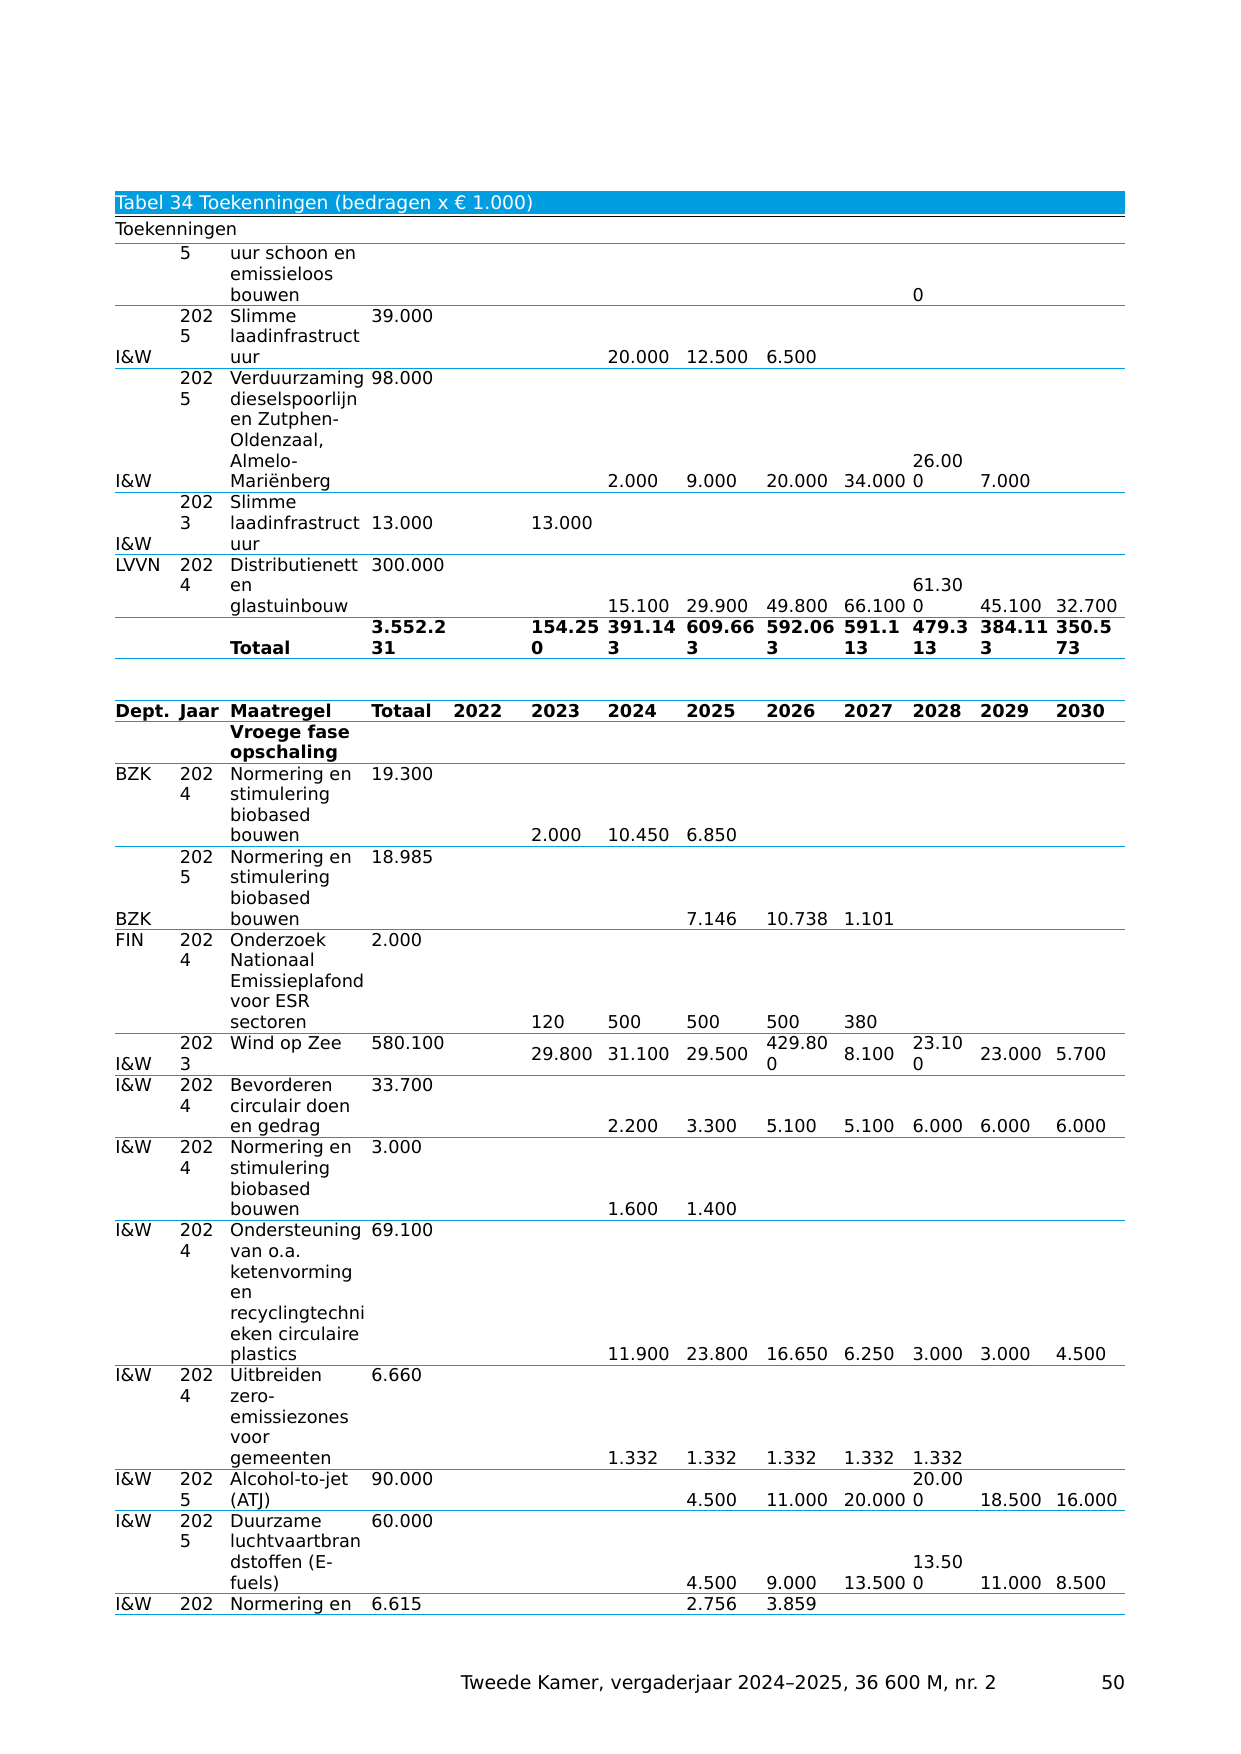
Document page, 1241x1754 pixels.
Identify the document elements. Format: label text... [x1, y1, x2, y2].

table_cell [909, 764, 977, 846]
table_cell I&W [115, 1138, 177, 1220]
table_cell 8.500 [1053, 1511, 1125, 1593]
table_cell Toekenningen [115, 217, 1125, 243]
table_cell [368, 659, 450, 679]
table_cell 2024 [177, 1076, 227, 1137]
table_cell 2029 [977, 701, 1053, 721]
table_cell 6.000 [1053, 1076, 1125, 1137]
table_cell [683, 244, 763, 305]
table_cell [177, 680, 227, 700]
table_cell [450, 306, 528, 367]
table_cell 23.800 [683, 1221, 763, 1365]
table_cell I&W [115, 1076, 177, 1137]
table_cell [683, 659, 763, 679]
table_cell Slimme laadinfrastructuur [227, 493, 368, 554]
table_cell 6.615 [368, 1594, 450, 1614]
table_cell [227, 680, 368, 700]
table_cell [605, 1511, 683, 1593]
table_cell FIN [115, 930, 177, 1033]
table_cell [450, 1076, 528, 1137]
table_cell [177, 659, 227, 679]
table_cell [450, 680, 528, 700]
table_cell 2024 [177, 764, 227, 846]
table_cell [1053, 930, 1125, 1033]
table_cell 20.000 [909, 1470, 977, 1510]
table_cell 18.500 [977, 1470, 1053, 1510]
table_cell 2027 [841, 701, 909, 721]
table_cell 2023 [177, 493, 227, 554]
table_cell [450, 1366, 528, 1468]
table_cell 13.500 [841, 1511, 909, 1593]
table_cell 16.000 [1053, 1470, 1125, 1510]
table_cell [528, 680, 604, 700]
table_cell 6.850 [683, 764, 763, 846]
table_cell 12.500 [683, 306, 763, 367]
table_cell 20.000 [841, 1470, 909, 1510]
table_cell 2.756 [683, 1594, 763, 1614]
table_cell 2025 [177, 306, 227, 367]
table_cell [977, 680, 1053, 700]
table_cell [1053, 847, 1125, 929]
table_cell 500 [763, 930, 841, 1033]
table_cell 1.600 [605, 1138, 683, 1220]
table_cell 2022 [450, 701, 528, 721]
table_cell Normering en stimulering biobased bouwen [227, 1138, 368, 1220]
table_cell I&W [115, 1366, 177, 1468]
table_cell [450, 244, 528, 305]
table_cell [177, 618, 227, 658]
table_cell [1053, 722, 1125, 763]
table_cell [1053, 680, 1125, 700]
table_cell [909, 493, 977, 554]
table_cell [450, 555, 528, 617]
table_cell [763, 722, 841, 763]
table_cell 5.700 [1053, 1034, 1125, 1074]
table_cell [368, 244, 450, 305]
table_cell BZK [115, 764, 177, 846]
table_cell BZK [115, 847, 177, 929]
table_cell 66.100 [841, 555, 909, 617]
table_cell 5 [177, 244, 227, 305]
table_cell [977, 847, 1053, 929]
table_cell 2028 [909, 701, 977, 721]
table_cell 5.100 [763, 1076, 841, 1137]
table_cell 10.450 [605, 764, 683, 846]
table_cell [977, 659, 1053, 679]
table_cell 90.000 [368, 1470, 450, 1510]
table_cell 3.552.231 [368, 618, 450, 658]
table_cell 2.200 [605, 1076, 683, 1137]
table_cell 120 [528, 930, 604, 1033]
table_cell 300.000 [368, 555, 450, 617]
table_cell Duurzame luchtvaartbrandstoffen (E-fuels) [227, 1511, 368, 1593]
table_cell uur schoon en emissieloos bouwen [227, 244, 368, 305]
table_cell [528, 244, 604, 305]
table_cell 33.700 [368, 1076, 450, 1137]
table_cell [977, 722, 1053, 763]
table_cell 1.332 [909, 1366, 977, 1468]
table_cell [841, 244, 909, 305]
table_cell [528, 722, 604, 763]
table_cell [909, 930, 977, 1033]
table_cell Verduurzaming dieselspoorlijnen Zutphen-Oldenzaal, Almelo-Mariënberg [227, 369, 368, 492]
table_cell I&W [115, 369, 177, 492]
table_cell 23.100 [909, 1034, 977, 1074]
table_cell [763, 493, 841, 554]
table_cell [841, 722, 909, 763]
table_cell 20.000 [763, 369, 841, 492]
table_cell [977, 306, 1053, 367]
table_cell I&W [115, 1594, 177, 1614]
table_cell [605, 680, 683, 700]
table_cell [528, 306, 604, 367]
table_cell 16.650 [763, 1221, 841, 1365]
table_cell 61.300 [909, 555, 977, 617]
table_cell [977, 764, 1053, 846]
table_cell 1.332 [841, 1366, 909, 1468]
table_cell [977, 1594, 1053, 1614]
table_cell 1.332 [763, 1366, 841, 1468]
table_cell [1053, 1138, 1125, 1220]
table_cell [1053, 1366, 1125, 1468]
table_cell 69.100 [368, 1221, 450, 1365]
table_cell 3.300 [683, 1076, 763, 1137]
table_cell Ondersteuning van o.a. ketenvorming en recyclingtechnieken circulaire plastics [227, 1221, 368, 1365]
table_cell [450, 618, 528, 658]
table_cell 29.500 [683, 1034, 763, 1074]
table_cell 429.800 [763, 1034, 841, 1074]
table_cell 4.500 [683, 1470, 763, 1510]
table_cell 6.500 [763, 306, 841, 367]
table_cell 26.000 [909, 369, 977, 492]
table_cell Normering en stimulering biobased bouwen [227, 764, 368, 846]
table_cell Normering en [227, 1594, 368, 1614]
table_cell [977, 1366, 1053, 1468]
table_cell 592.063 [763, 618, 841, 658]
table_cell 2023 [177, 1034, 227, 1074]
table_cell 20.000 [605, 306, 683, 367]
table_cell 1.400 [683, 1138, 763, 1220]
table_cell [683, 722, 763, 763]
table_cell 2025 [177, 1470, 227, 1510]
table_cell [763, 764, 841, 846]
table_cell [528, 1221, 604, 1365]
table_cell 23.000 [977, 1034, 1053, 1074]
table_cell 2.000 [605, 369, 683, 492]
table_cell 11.900 [605, 1221, 683, 1365]
table_cell [528, 1470, 604, 1510]
table_cell 6.660 [368, 1366, 450, 1468]
table_cell 2024 [177, 1138, 227, 1220]
table_cell Dept. [115, 701, 177, 721]
table_cell [227, 659, 368, 679]
table_cell [528, 1138, 604, 1220]
table_cell 7.000 [977, 369, 1053, 492]
table_cell 2030 [1053, 701, 1125, 721]
table_cell 2024 [177, 1366, 227, 1468]
table_cell 6.250 [841, 1221, 909, 1365]
table_cell 2024 [605, 701, 683, 721]
table_cell [841, 680, 909, 700]
table_cell I&W [115, 1511, 177, 1593]
table_cell 5.100 [841, 1076, 909, 1137]
table_cell [841, 306, 909, 367]
table_cell [605, 1594, 683, 1614]
table_cell [450, 930, 528, 1033]
table_cell [115, 722, 177, 763]
table_cell Maatregel [227, 701, 368, 721]
table_cell [368, 680, 450, 700]
table_cell 2025 [177, 847, 227, 929]
table_cell 2025 [683, 701, 763, 721]
table_cell 380 [841, 930, 909, 1033]
table_cell 60.000 [368, 1511, 450, 1593]
table_cell I&W [115, 1221, 177, 1365]
table_cell [1053, 369, 1125, 492]
table_cell [528, 1594, 604, 1614]
table_cell [977, 244, 1053, 305]
table_cell 202 [177, 1594, 227, 1614]
table_cell 19.300 [368, 764, 450, 846]
table_cell [763, 659, 841, 679]
table_cell [115, 659, 177, 679]
table_cell LVVN [115, 555, 177, 617]
table_cell [841, 1594, 909, 1614]
table_cell [528, 369, 604, 492]
table_cell Jaar [177, 701, 227, 721]
table_cell 10.738 [763, 847, 841, 929]
table_cell [1053, 1594, 1125, 1614]
table_cell 479.313 [909, 618, 977, 658]
table_cell [605, 659, 683, 679]
table_cell [450, 764, 528, 846]
table_cell [763, 680, 841, 700]
table_cell [841, 764, 909, 846]
table_cell 13.500 [909, 1511, 977, 1593]
table_cell 3.000 [368, 1138, 450, 1220]
table_cell 15.100 [605, 555, 683, 617]
table_cell [450, 722, 528, 763]
table_cell [683, 680, 763, 700]
table_cell [115, 618, 177, 658]
table_cell [977, 930, 1053, 1033]
table_cell [909, 680, 977, 700]
table_cell [909, 722, 977, 763]
table_cell [1053, 244, 1125, 305]
table_cell 2.000 [528, 764, 604, 846]
table_cell 3.000 [909, 1221, 977, 1365]
table_cell [115, 244, 177, 305]
table_cell [368, 722, 450, 763]
table_cell Bevorderen circulair doen en gedrag [227, 1076, 368, 1137]
table_cell 4.500 [683, 1511, 763, 1593]
table_cell 350.573 [1053, 618, 1125, 658]
table_cell I&W [115, 493, 177, 554]
table_cell [605, 847, 683, 929]
table_cell 154.250 [528, 618, 604, 658]
table_cell [115, 680, 177, 700]
table_cell [450, 493, 528, 554]
table_cell 3.859 [763, 1594, 841, 1614]
table_cell 609.663 [683, 618, 763, 658]
table_cell 32.700 [1053, 555, 1125, 617]
table_cell [605, 493, 683, 554]
table_cell [450, 1138, 528, 1220]
table_cell [909, 1594, 977, 1614]
table_cell 9.000 [683, 369, 763, 492]
table_cell 6.000 [909, 1076, 977, 1137]
table_cell 1.332 [683, 1366, 763, 1468]
table_cell Wind op Zee [227, 1034, 368, 1074]
table_cell [909, 659, 977, 679]
table_cell [450, 1221, 528, 1365]
table_cell I&W [115, 306, 177, 367]
table_cell [1053, 764, 1125, 846]
table_cell 9.000 [763, 1511, 841, 1593]
table_cell Uitbreiden zero-emissiezones voor gemeenten [227, 1366, 368, 1468]
table_cell 8.100 [841, 1034, 909, 1074]
table_cell [177, 722, 227, 763]
table_cell [763, 244, 841, 305]
table_cell 1.332 [605, 1366, 683, 1468]
table_cell Vroege fase opschaling [227, 722, 368, 763]
table_cell 29.800 [528, 1034, 604, 1074]
table_cell [528, 847, 604, 929]
table_cell I&W [115, 1470, 177, 1510]
table_cell [977, 493, 1053, 554]
table_cell [605, 244, 683, 305]
table_cell 6.000 [977, 1076, 1053, 1137]
table_cell [528, 659, 604, 679]
table_cell [528, 1076, 604, 1137]
table_cell [528, 555, 604, 617]
table_cell [1053, 659, 1125, 679]
table_cell 3.000 [977, 1221, 1053, 1365]
table_cell 591.113 [841, 618, 909, 658]
table_cell 2.000 [368, 930, 450, 1033]
table_cell 2025 [177, 1511, 227, 1593]
table_cell 2024 [177, 555, 227, 617]
table_cell [450, 659, 528, 679]
table_cell [763, 1138, 841, 1220]
table_cell 18.985 [368, 847, 450, 929]
table_cell [605, 1470, 683, 1510]
table_cell [528, 1511, 604, 1593]
table_cell 13.000 [368, 493, 450, 554]
table_cell 29.900 [683, 555, 763, 617]
table_cell [1053, 306, 1125, 367]
table_cell [1053, 493, 1125, 554]
table_cell 500 [683, 930, 763, 1033]
table_cell 4.500 [1053, 1221, 1125, 1365]
table_cell 2023 [528, 701, 604, 721]
table_cell [450, 369, 528, 492]
table_cell 500 [605, 930, 683, 1033]
table_cell Totaal [227, 618, 368, 658]
table_cell Totaal [368, 701, 450, 721]
table_cell 98.000 [368, 369, 450, 492]
table_cell 391.143 [605, 618, 683, 658]
table_cell 580.100 [368, 1034, 450, 1074]
table_cell Slimme laadinfrastructuur [227, 306, 368, 367]
table_cell 11.000 [977, 1511, 1053, 1593]
table_cell [977, 1138, 1053, 1220]
table_cell [841, 1138, 909, 1220]
table_cell Distributienetten glastuinbouw [227, 555, 368, 617]
table_cell 2026 [763, 701, 841, 721]
table_cell 2025 [177, 369, 227, 492]
table_cell [909, 847, 977, 929]
table_cell 0 [909, 244, 977, 305]
table_cell I&W [115, 1034, 177, 1074]
table_cell 7.146 [683, 847, 763, 929]
table_cell [450, 1470, 528, 1510]
table_cell [450, 1594, 528, 1614]
table_cell [528, 1366, 604, 1468]
table_cell 2024 [177, 1221, 227, 1365]
table_cell 11.000 [763, 1470, 841, 1510]
table_cell 1.101 [841, 847, 909, 929]
table_cell [909, 1138, 977, 1220]
table_cell Normering en stimulering biobased bouwen [227, 847, 368, 929]
table_cell Onderzoek Nationaal Emissieplafond voor ESR sectoren [227, 930, 368, 1033]
table_cell 13.000 [528, 493, 604, 554]
table_cell Alcohol-to-jet (ATJ) [227, 1470, 368, 1510]
table_cell [841, 659, 909, 679]
table_cell 2024 [177, 930, 227, 1033]
table_cell [450, 1034, 528, 1074]
table_cell [450, 1511, 528, 1593]
table_cell [683, 493, 763, 554]
table_cell 34.000 [841, 369, 909, 492]
table_cell [841, 493, 909, 554]
table_cell [605, 722, 683, 763]
table_cell [909, 306, 977, 367]
table_cell 39.000 [368, 306, 450, 367]
table_cell 49.800 [763, 555, 841, 617]
table_cell 384.113 [977, 618, 1053, 658]
table_cell 45.100 [977, 555, 1053, 617]
table_cell [450, 847, 528, 929]
table_cell 31.100 [605, 1034, 683, 1074]
